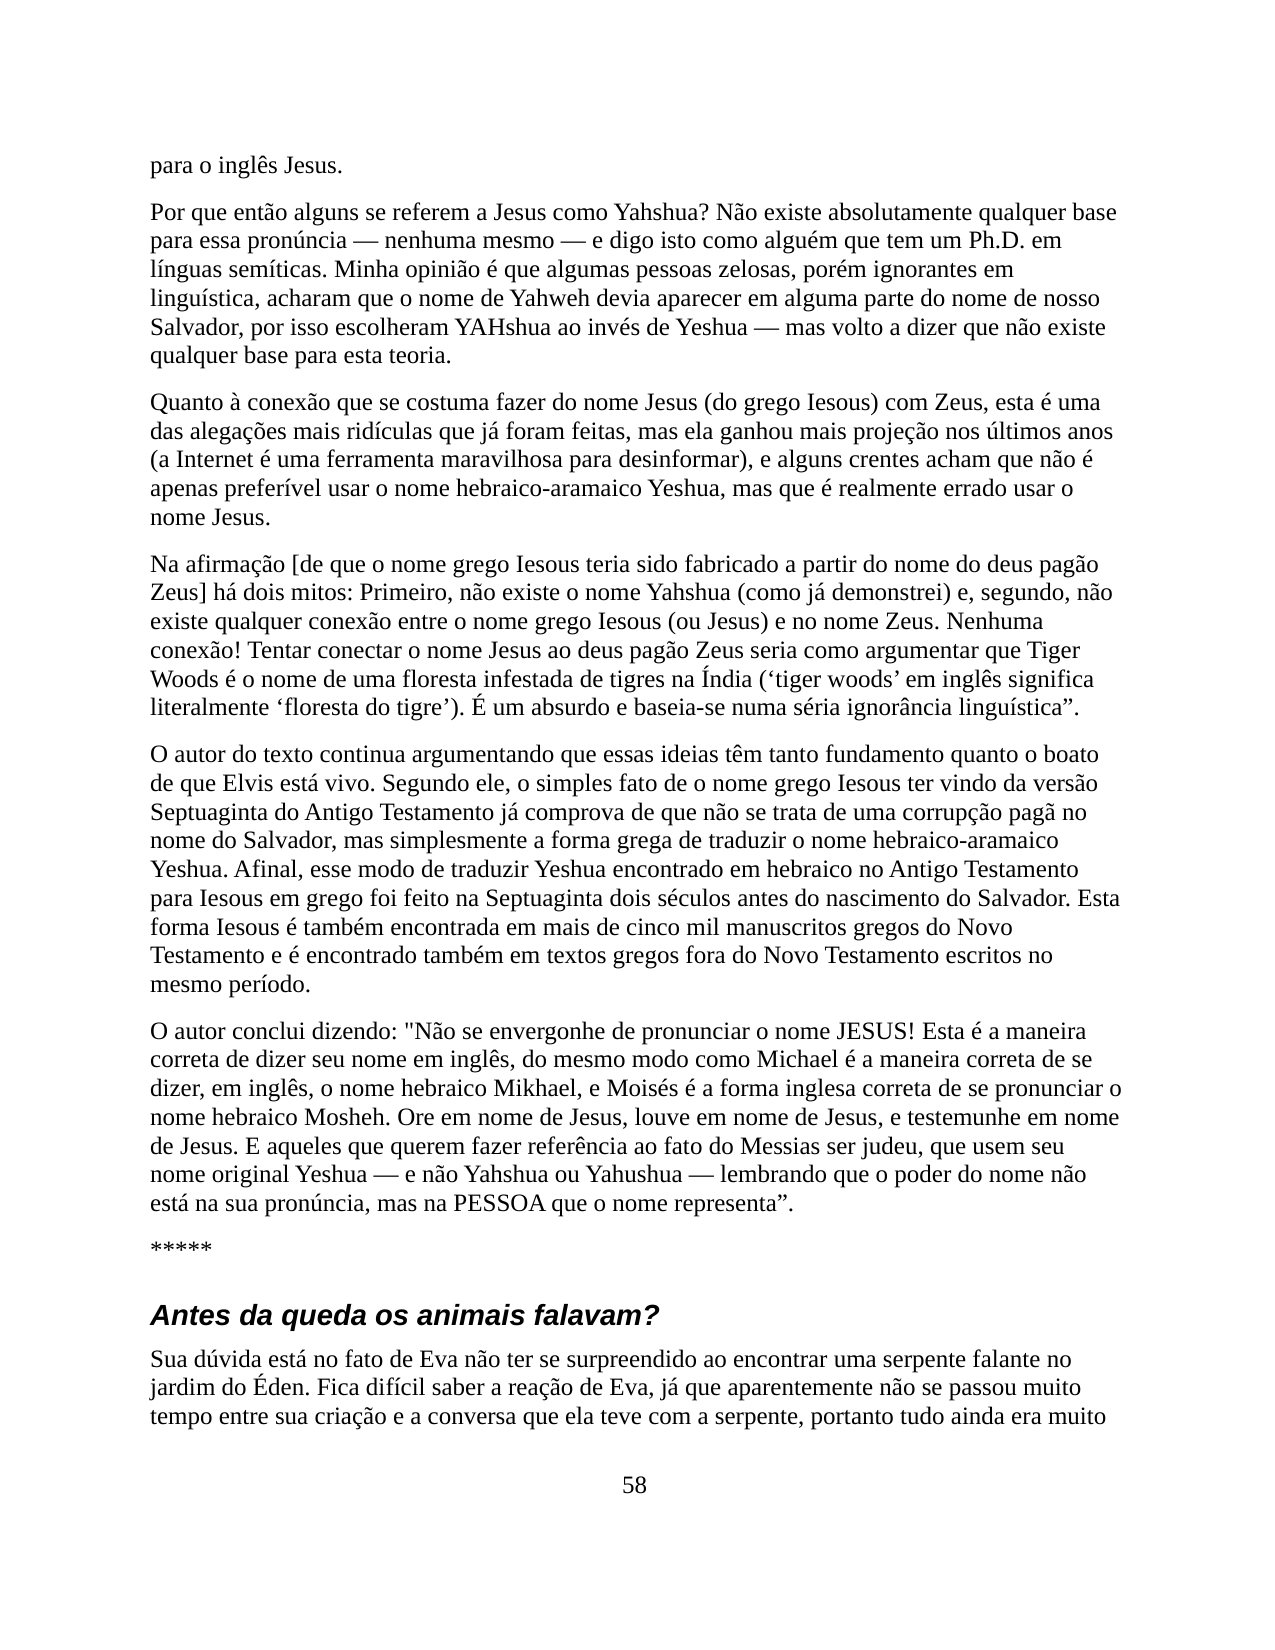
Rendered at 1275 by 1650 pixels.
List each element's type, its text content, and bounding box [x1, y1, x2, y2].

subtitle Antes da queda os animais falavam? [150, 1298, 1125, 1331]
text Na afirmação [de que o nome grego Iesous teria sido fabricado a partir do nome do deus pagão Zeus] há dois mitos: Primeiro, não existe o nome Yahshua (como já demonstrei) e, segundo, não existe qualquer conexão entre o nome grego Iesous (ou Jesus) e no nome Zeus. Nenhuma conexão! Tentar conectar o nome Jesus ao deus pagão Zeus seria como argumentar que Tiger Woods é o nome de uma floresta infestada de tigres na Índia (‘tiger woods’ em inglês significa literalmente ‘floresta do tigre’). É um absurdo e baseia-se numa séria ignorância linguística”. [150, 549, 1125, 721]
text para o inglês Jesus. [150, 150, 1125, 179]
text O autor conclui dizendo: "Não se envergonhe de pronunciar o nome JESUS! Esta é a maneira correta de dizer seu nome em inglês, do mesmo modo como Michael é a maneira correta de se dizer, em inglês, o nome hebraico Mikhael, e Moisés é a forma inglesa correta de se pronunciar o nome hebraico Mosheh. Ore em nome de Jesus, louve em nome de Jesus, e testemunhe em nome de Jesus. E aqueles que querem fazer referência ao fato do Messias ser judeu, que usem seu nome original Yeshua — e não Yahshua ou Yahushua — lembrando que o poder do nome não está na sua pronúncia, mas na PESSOA que o nome representa”. [150, 1016, 1125, 1217]
text Sua dúvida está no fato de Eva não ter se surpreendido ao encontrar uma serpente falante no jardim do Éden. Fica difícil saber a reação de Eva, já que aparentemente não se passou muito tempo entre sua criação e a conversa que ela teve com a serpente, portanto tudo ainda era muito [150, 1344, 1125, 1430]
text ***** [150, 1235, 1125, 1264]
text Quanto à conexão que se costuma fazer do nome Jesus (do grego Iesous) com Zeus, esta é uma das alegações mais ridículas que já foram feitas, mas ela ganhou mais projeção nos últimos anos (a Internet é uma ferramenta maravilhosa para desinformar), e alguns crentes acham que não é apenas preferível usar o nome hebraico-aramaico Yeshua, mas que é realmente errado usar o nome Jesus. [150, 387, 1125, 531]
text Por que então alguns se referem a Jesus como Yahshua? Não existe absolutamente qualquer base para essa pronúncia — nenhuma mesmo — e digo isto como alguém que tem um Ph.D. em línguas semíticas. Minha opinião é que algumas pessoas zelosas, porém ignorantes em linguística, acharam que o nome de Yahweh devia aparecer em alguma parte do nome de nosso Salvador, por isso escolheram YAHshua ao invés de Yeshua — mas volto a dizer que não existe qualquer base para esta teoria. [150, 197, 1125, 369]
text O autor do texto continua argumentando que essas ideias têm tanto fundamento quanto o boato de que Elvis está vivo. Segundo ele, o simples fato de o nome grego Iesous ter vindo da versão Septuaginta do Antigo Testamento já comprova de que não se trata de uma corrupção pagã no nome do Salvador, mas simplesmente a forma grega de traduzir o nome hebraico-aramaico Yeshua. Afinal, esse modo de traduzir Yeshua encontrado em hebraico no Antigo Testamento para Iesous em grego foi feito na Septuaginta dois séculos antes do nascimento do Salvador. Esta forma Iesous é também encontrada em mais de cinco mil manuscritos gregos do Novo Testamento e é encontrado também em textos gregos fora do Novo Testamento escritos no mesmo período. [150, 739, 1125, 998]
